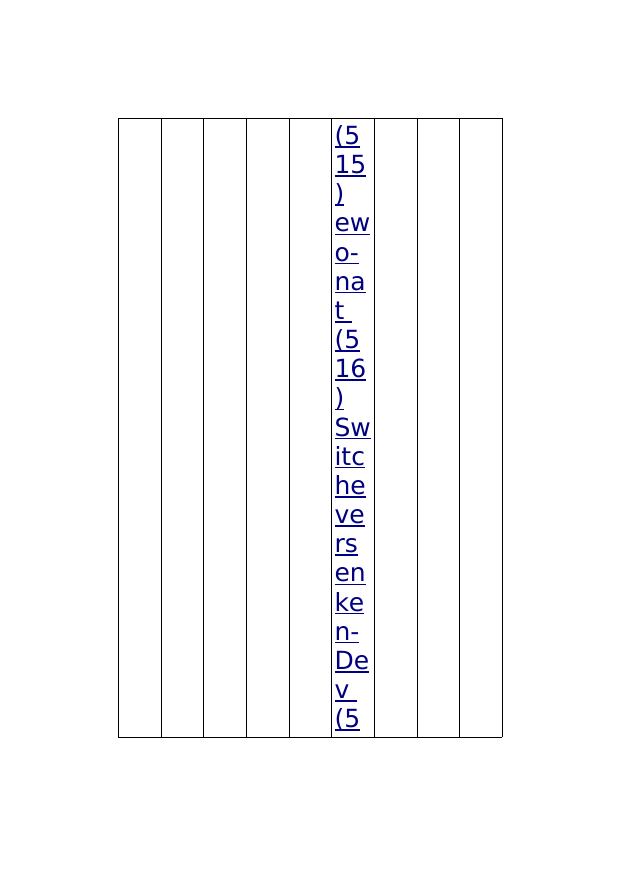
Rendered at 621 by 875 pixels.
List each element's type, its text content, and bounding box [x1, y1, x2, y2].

table_cell [162, 119, 203, 737]
table_cell [290, 119, 331, 737]
table_cell [247, 119, 289, 737]
table_cell (515) ewo-nat (516) Switcheversenken-Dev (5 [332, 119, 374, 737]
table_cell [204, 119, 246, 737]
table_cell [460, 119, 502, 737]
table_cell [418, 119, 459, 737]
table_cell [375, 119, 417, 737]
table_cell [119, 119, 161, 737]
